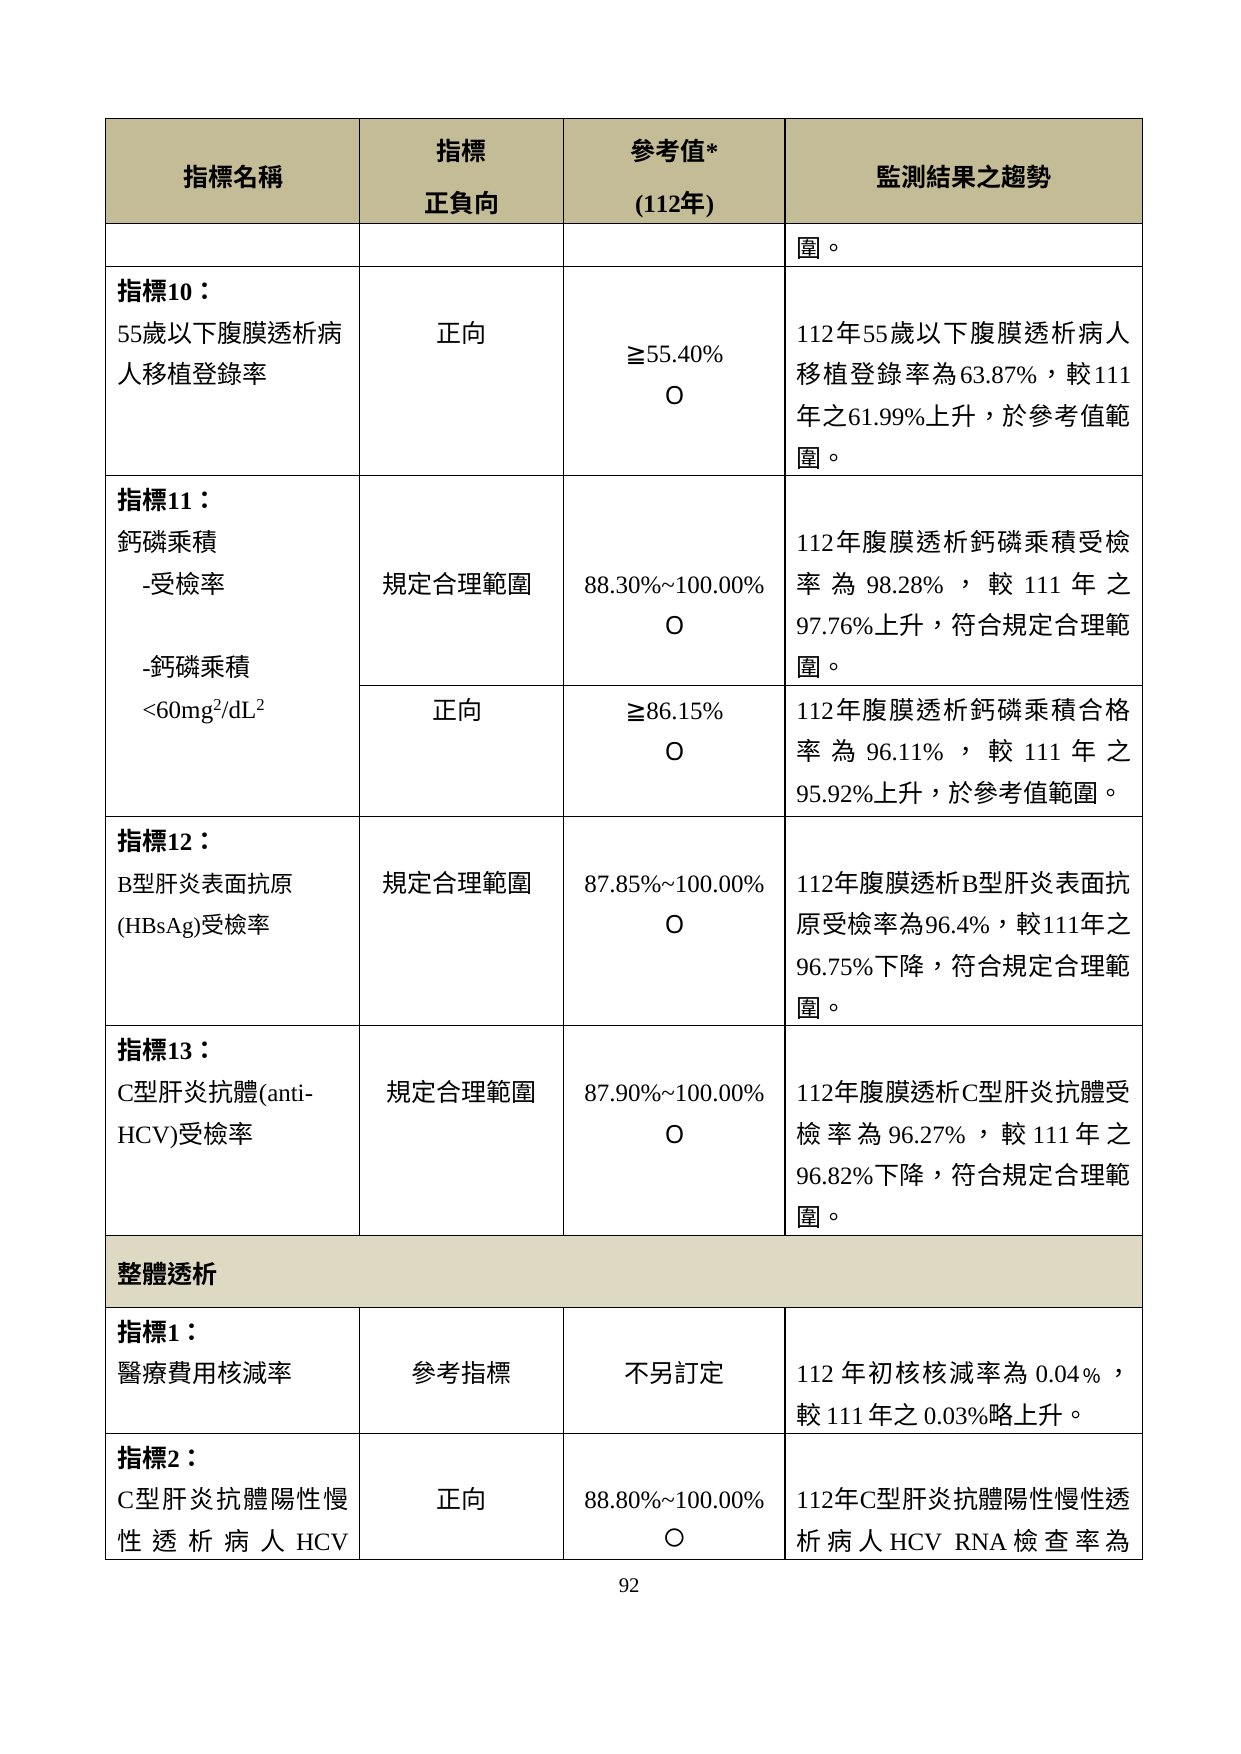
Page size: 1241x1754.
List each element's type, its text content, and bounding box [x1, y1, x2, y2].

table_cell 87.90%~100.00% O [564, 1026, 784, 1235]
table_cell 規定合理範圍 [360, 1026, 563, 1235]
table_cell 指標12： B型肝炎表面抗原 (HBsAg)受檢率 [106, 817, 359, 1025]
table_cell 指標11： 鈣磷乘積 -受檢率 -鈣磷乘積<60mg2/dL2 [106, 476, 359, 816]
table_cell 112年C型肝炎抗體陽性慢性透析病人HCV RNA檢查率為 [786, 1434, 1142, 1559]
table_header 指標名稱 [106, 119, 359, 223]
table_cell 規定合理範圍 [360, 476, 563, 685]
table_cell 112年腹膜透析B型肝炎表面抗原受檢率為96.4%，較111年之96.75%下降，符合規定合理範圍。 [786, 817, 1142, 1025]
table_cell 圍。 [786, 224, 1142, 266]
table_cell 正向 [360, 686, 563, 816]
table_cell 112年腹膜透析鈣磷乘積受檢率為98.28%，較111年之97.76%上升，符合規定合理範圍。 [786, 476, 1142, 685]
table_cell 規定合理範圍 [360, 817, 563, 1025]
table_cell 正向 [360, 267, 563, 475]
table_cell 指標1： 醫療費用核減率 [106, 1308, 359, 1433]
table_header 監測結果之趨勢 [786, 119, 1142, 223]
table_cell [564, 224, 784, 266]
table_cell [360, 224, 563, 266]
table_cell 整體透析 [106, 1236, 1142, 1307]
table_cell 112年55歲以下腹膜透析病人移植登錄率為63.87%，較111年之61.99%上升，於參考值範圍。 [786, 267, 1142, 475]
table_cell 正向 [360, 1434, 563, 1559]
table_cell 88.30%~100.00% O [564, 476, 784, 685]
table_cell 87.85%~100.00% O [564, 817, 784, 1025]
table_cell 參考指標 [360, 1308, 563, 1433]
table_cell 112年腹膜透析C型肝炎抗體受檢率為96.27%，較111年之96.82%下降，符合規定合理範圍。 [786, 1026, 1142, 1235]
table_cell 指標13： C型肝炎抗體(anti-HCV)受檢率 [106, 1026, 359, 1235]
table_cell 112年初核核減率為0.04﹪，較111年之0.03%略上升。 [786, 1308, 1142, 1433]
table_cell ≧86.15% O [564, 686, 784, 816]
table_cell 指標2： C型肝炎抗體陽性慢性透析病人HCV [106, 1434, 359, 1559]
table_cell 不另訂定 [564, 1308, 784, 1433]
table_header 參考值* (112年) [564, 119, 784, 223]
table_cell [106, 224, 359, 266]
table_cell 112年腹膜透析鈣磷乘積合格率為96.11%，較111年之95.92%上升，於參考值範圍。 [786, 686, 1142, 816]
table_cell 88.80%~100.00% ○ [564, 1434, 784, 1559]
table_header 指標 正負向 [360, 119, 563, 223]
table_cell ≧55.40% O [564, 267, 784, 475]
table_cell 指標10： 55歲以下腹膜透析病人移植登錄率 [106, 267, 359, 475]
